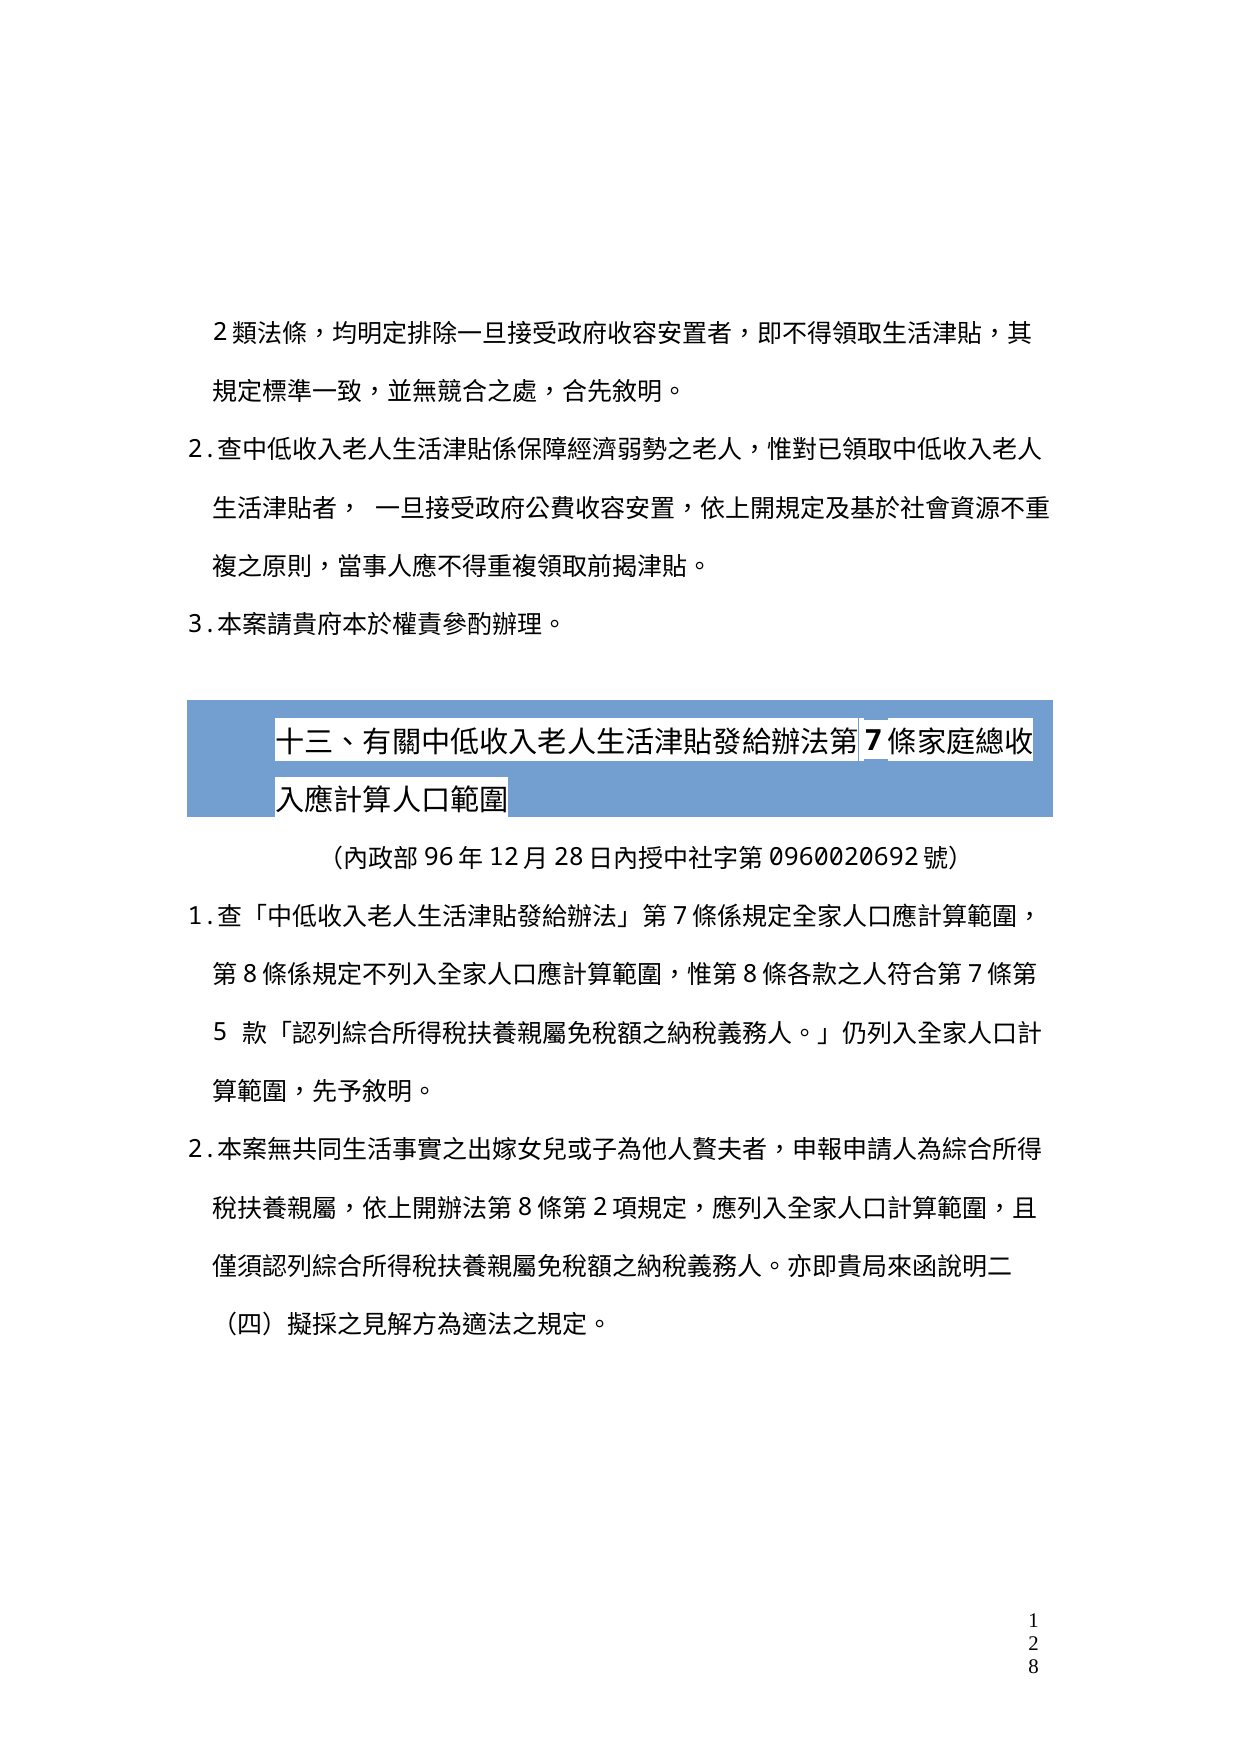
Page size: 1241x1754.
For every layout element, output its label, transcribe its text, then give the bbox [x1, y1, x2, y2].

text 2類法條，均明定排除一旦接受政府收容安置者，即不得領取生活津貼，其規定標準一致，並無競合之處，合先敘明。 [187, 292, 1053, 408]
text 2.查中低收入老人生活津貼係保障經濟弱勢之老人，惟對已領取中低收入老人生活津貼者， 一旦接受政府公費收容安置，依上開規定及基於社會資源不重複之原則，當事人應不得重複領取前揭津貼。 [187, 408, 1053, 583]
text （內政部96年12月28日內授中社字第0960020692號） [289, 817, 1053, 875]
text 2.本案無共同生活事實之出嫁女兒或子為他人贅夫者，申報申請人為綜合所得稅扶養親屬，依上開辦法第8條第2項規定，應列入全家人口計算範圍，且僅須認列綜合所得稅扶養親屬免稅額之納稅義務人。亦即貴局來函說明二（四）擬採之見解方為適法之規定。 [187, 1108, 1053, 1342]
text 3.本案請貴府本於權責參酌辦理。 [187, 583, 1053, 642]
subtitle 十三、有關中低收入老人生活津貼發給辦法第7條家庭總收入應計算人口範圍 [187, 700, 1053, 817]
text 1.查「中低收入老人生活津貼發給辦法」第7條係規定全家人口應計算範圍，第8條係規定不列入全家人口應計算範圍，惟第8條各款之人符合第7條第5 款「認列綜合所得稅扶養親屬免稅額之納稅義務人。」仍列入全家人口計算範圍，先予敘明。 [187, 875, 1053, 1108]
